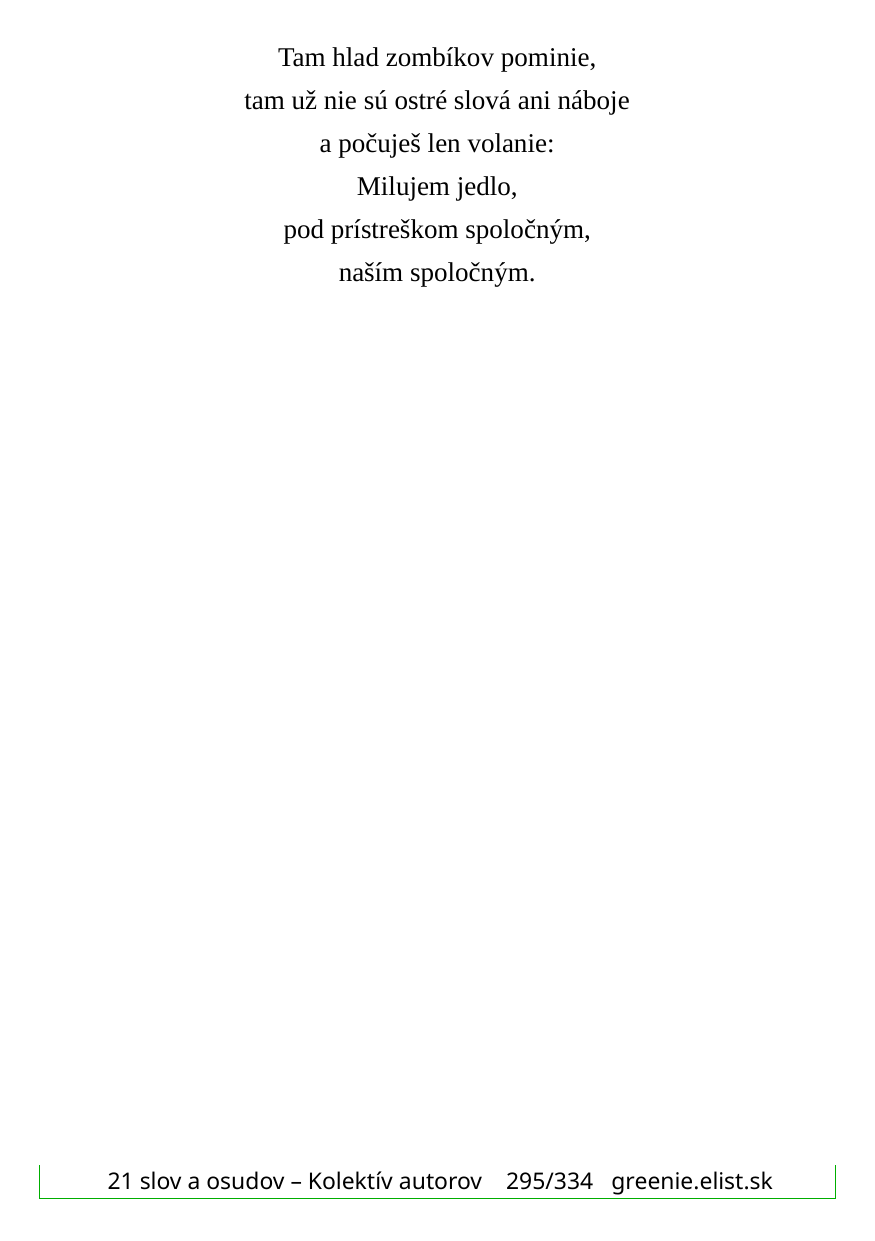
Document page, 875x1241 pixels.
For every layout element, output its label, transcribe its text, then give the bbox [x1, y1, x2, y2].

text pod prístreškom spoločným, [41, 213, 833, 244]
text naším spoločným. [41, 256, 833, 287]
text Tam hlad zombíkov pominie, [41, 41, 833, 72]
text Milujem jedlo, [41, 170, 833, 201]
text tam už nie sú ostré slová ani náboje [41, 84, 833, 115]
text a počuješ len volanie: [41, 127, 833, 158]
